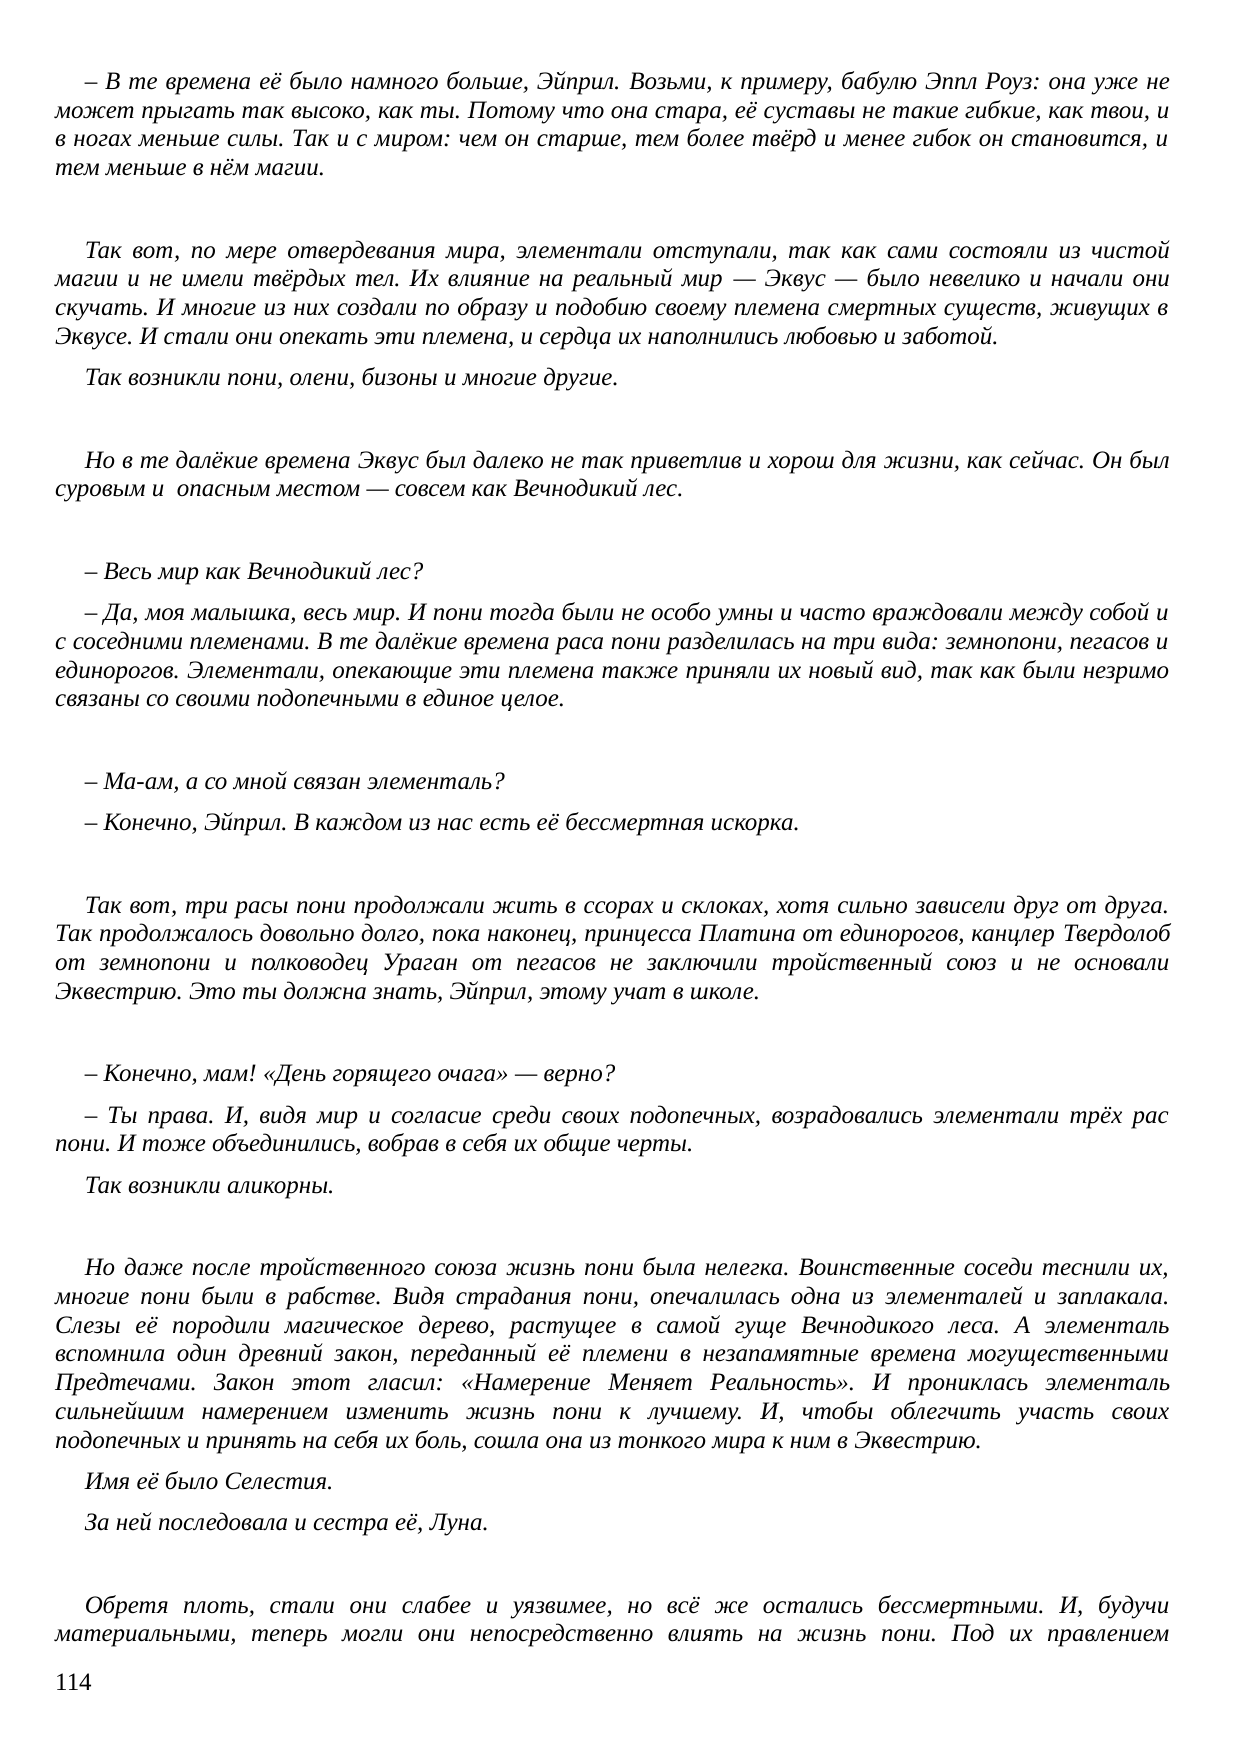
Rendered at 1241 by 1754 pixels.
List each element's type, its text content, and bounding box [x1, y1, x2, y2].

text Но в те далёкие времена Эквус был далеко не так приветлив и хорош для жизни, как сейчас. Он был суровым и опасным местом — совсем как Вечнодикий лес. [55, 445, 1173, 502]
text Имя её было Селестия. [55, 1466, 1173, 1495]
text Но даже после тройственного союза жизнь пони была нелегка. Воинственные соседи теснили их, многие пони были в рабстве. Видя страдания пони, опечалилась одна из элементалей и заплакала. Слезы её породили магическое дерево, растущее в самой гуще Вечнодикого леса. А элементаль вспомнила один древний закон, переданный её племени в незапамятные времена могущественными Предтечами. Закон этот гласил: «Намерение Меняет Реальность». И прониклась элементаль сильнейшим намерением изменить жизнь пони к лучшему. И, чтобы облегчить участь своих подопечных и принять на себя их боль, сошла она из тонкого мира к ним в Эквестрию. [55, 1252, 1173, 1453]
text Так возникли аликорны. [55, 1170, 1173, 1198]
text – Да, моя малышка, весь мир. И пони тогда были не особо умны и часто враждовали между собой и с соседними племенами. В те далёкие времена раса пони разделилась на три вида: земнопони, пегасов и единорогов. Элементали, опекающие эти племена также приняли их новый вид, так как были незримо связаны со своими подопечными в единое целое. [55, 597, 1173, 712]
text – Конечно, Эйприл. В каждом из нас есть её бессмертная искорка. [55, 807, 1173, 836]
text Так вот, три расы пони продолжали жить в ссорах и склоках, хотя сильно зависели друг от друга. Так продолжалось довольно долго, пока наконец, принцесса Платина от единорогов, канцлер Твердолоб от земнопони и полководец Ураган от пегасов не заключили тройственный союз и не основали Эквестрию. Это ты должна знать, Эйприл, этому учат в школе. [55, 890, 1173, 1005]
text – Ма-ам, а со мной связан элементаль? [55, 766, 1173, 795]
text Так возникли пони, олени, бизоны и многие другие. [55, 362, 1173, 391]
text – В те времена её было намного больше, Эйприл. Возьми, к примеру, бабулю Эппл Роуз: она уже не может прыгать так высоко, как ты. Потому что она стара, её суставы не такие гибкие, как твои, и в ногах меньше силы. Так и с миром: чем он старше, тем более твёрд и менее гибок он становится, и тем меньше в нём магии. [55, 66, 1173, 181]
text За ней последовала и сестра её, Луна. [55, 1507, 1173, 1536]
text Так вот, по мере отвердевания мира, элементали отступали, так как сами состояли из чистой магии и не имели твёрдых тел. Их влияние на реальный мир — Эквус — было невелико и начали они скучать. И многие из них создали по образу и подобию своему племена смертных существ, живущих в Эквусе. И стали они опекать эти племена, и сердца их наполнились любовью и заботой. [55, 235, 1173, 350]
text – Конечно, мам! «День горящего очага» — верно? [55, 1058, 1173, 1087]
text Обретя плоть, стали они слабее и уязвимее, но всё же остались бессмертными. И, будучи материальными, теперь могли они непосредственно влиять на жизнь пони. Под их правлением [55, 1590, 1173, 1647]
text – Весь мир как Вечнодикий лес? [55, 556, 1173, 585]
text – Ты права. И, видя мир и согласие среди своих подопечных, возрадовались элементали трёх рас пони. И тоже объединились, вобрав в себя их общие черты. [55, 1100, 1173, 1157]
